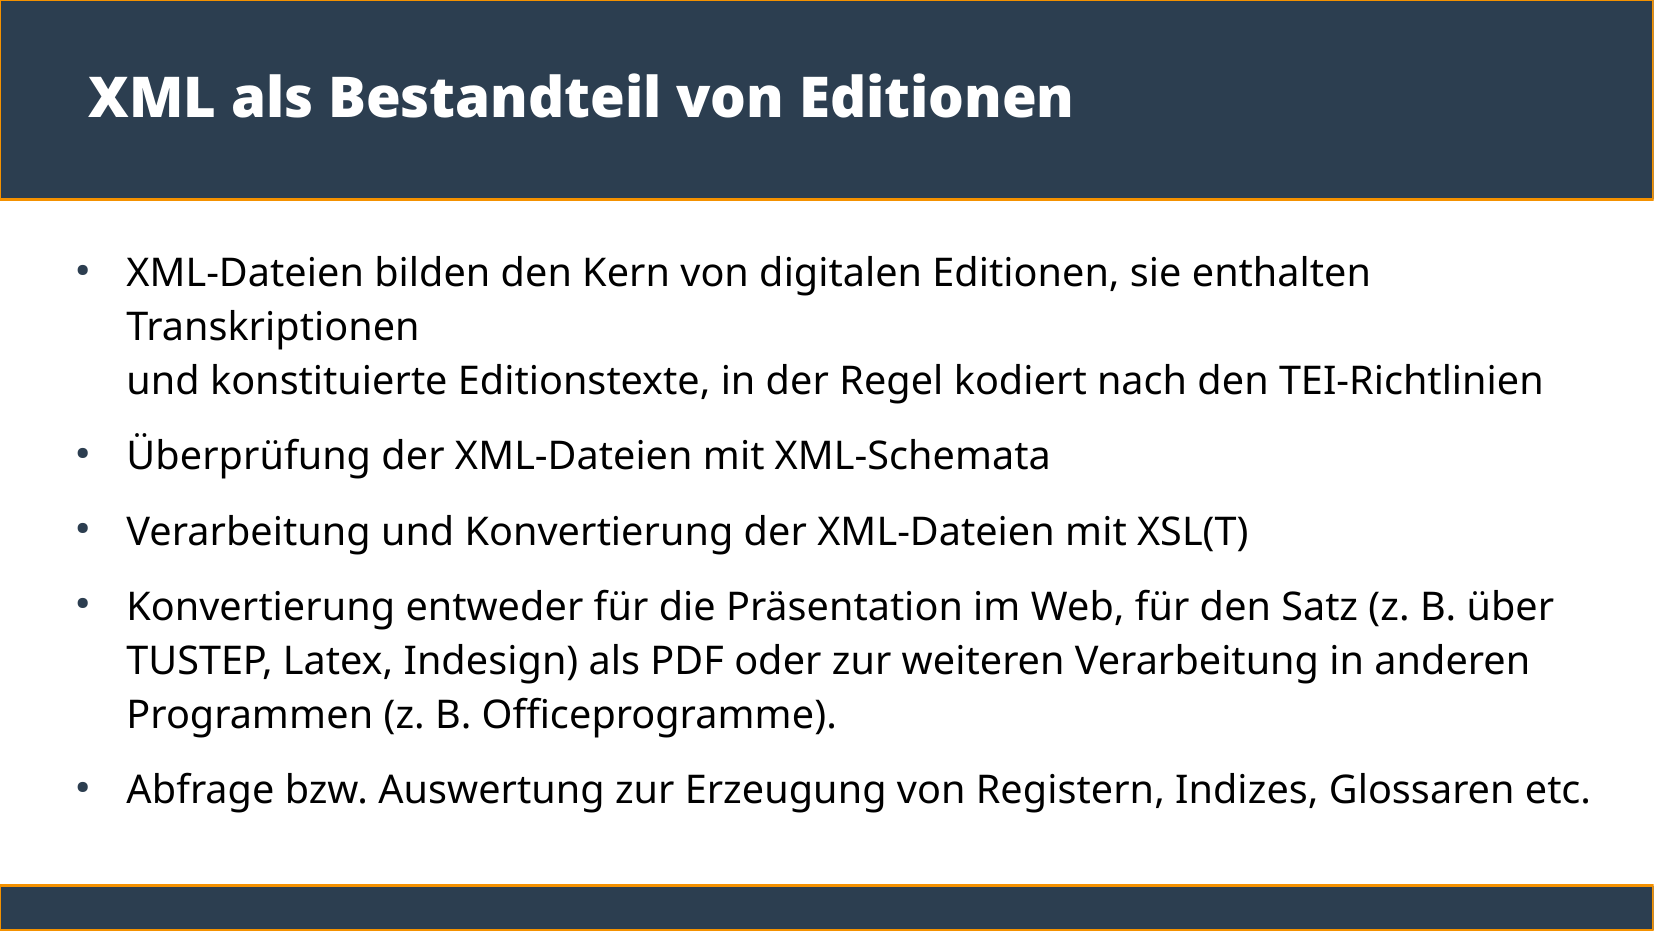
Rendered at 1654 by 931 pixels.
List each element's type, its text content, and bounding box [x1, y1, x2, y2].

title XML als Bestandteil von Editionen [88, 14, 1565, 178]
list XML-Dateien bilden den Kern von digitalen Editionen, sie enthalten Transkriptionen und konstituierte Editionstexte, in der Regel kodiert nach den TEI-Richtlinien Überprüfung der XML-Dateien mit XML-Schemata Verarbeitung und Konvertierung der XML-Dateien mit XSL(T) Konvertierung entweder für die Präsentation im Web, für den Satz (z. B. über TUSTEP, Latex, Indesign) als PDF oder zur weiteren Verarbeitung in anderen Programmen (z. B. Officeprogramme). Abfrage bzw. Auswertung zur Erzeugung von Registern, Indizes, Glossaren etc. [59, 243, 1595, 857]
